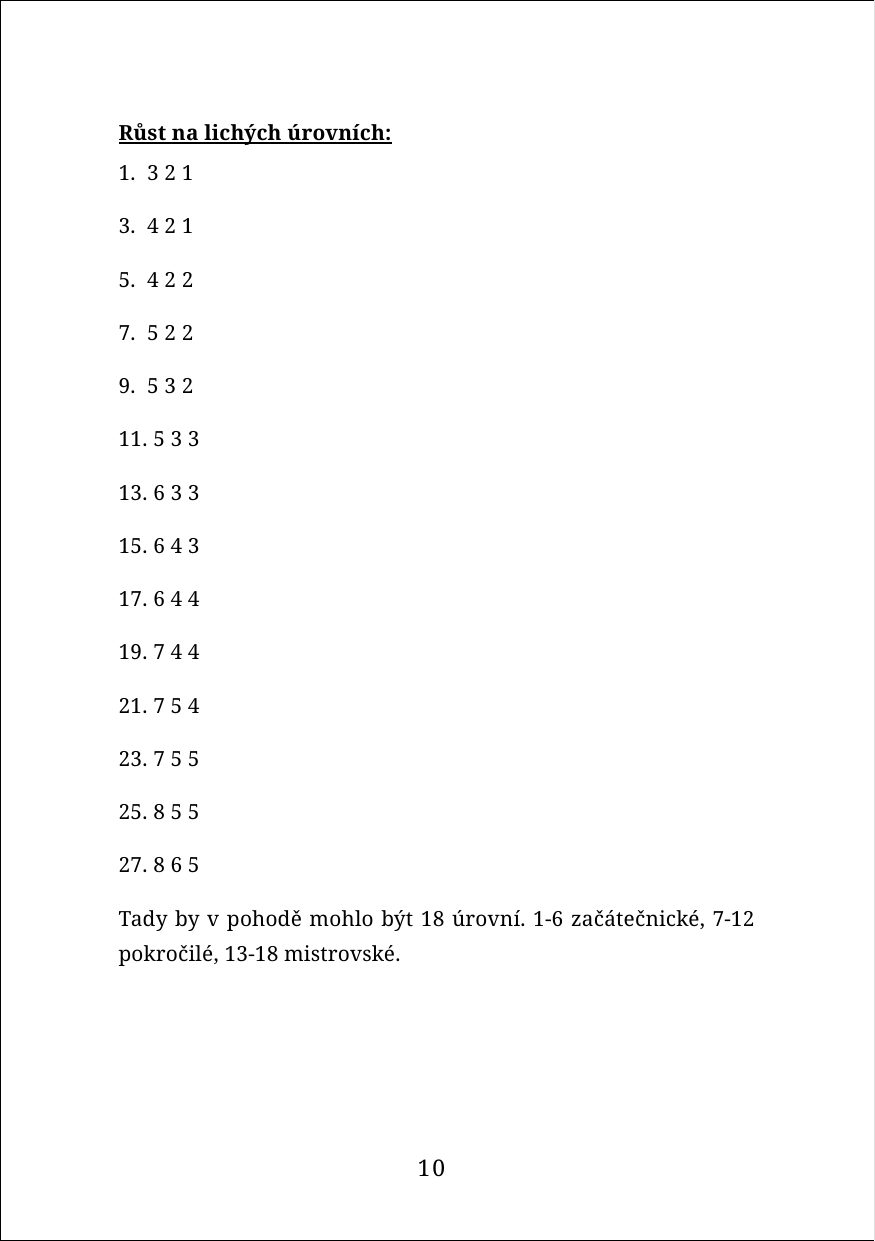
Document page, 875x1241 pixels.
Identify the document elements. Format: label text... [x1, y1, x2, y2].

text 21. 7 5 4 [118, 691, 756, 719]
text 5. 4 2 2 [118, 265, 756, 293]
text 3. 4 2 1 [118, 212, 756, 240]
text 9. 5 3 2 [118, 371, 756, 400]
text Tady by v pohodě mohlo být 18 úrovní. 1-6 začátečnické, 7-12 pokročilé, 13-18 mistrovské. [118, 904, 756, 968]
text 25. 8 5 5 [118, 797, 756, 826]
subtitle Růst na lichých úrovních: [118, 118, 756, 147]
text 1. 3 2 1 [118, 158, 756, 187]
text 13. 6 3 3 [118, 478, 756, 506]
text 19. 7 4 4 [118, 637, 756, 666]
text 23. 7 5 5 [118, 744, 756, 772]
text 17. 6 4 4 [118, 584, 756, 613]
text 11. 5 3 3 [118, 424, 756, 453]
text 27. 8 6 5 [118, 850, 756, 879]
text 15. 6 4 3 [118, 531, 756, 559]
text 7. 5 2 2 [118, 318, 756, 347]
